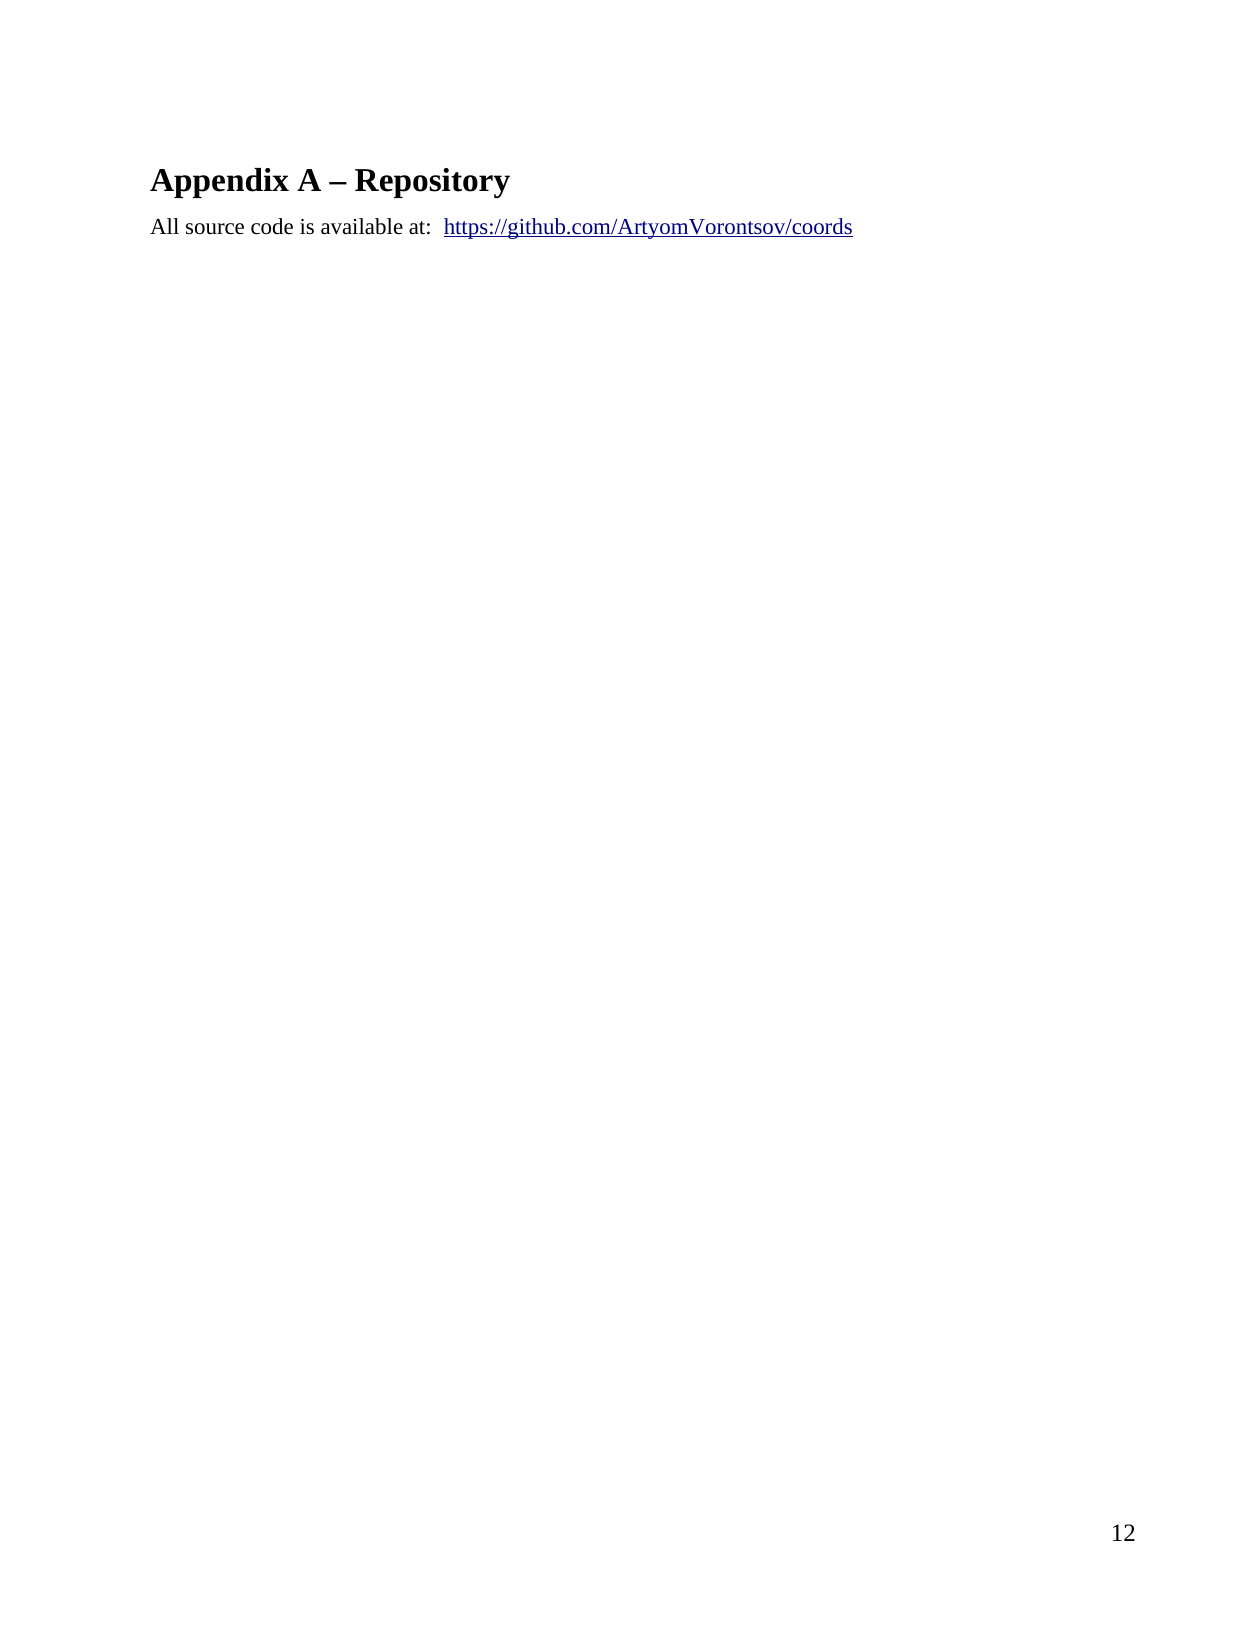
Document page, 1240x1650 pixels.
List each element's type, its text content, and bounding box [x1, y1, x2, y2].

text All source code is available at: https://github.com/ArtyomVorontsov/coords [150, 213, 1135, 239]
subtitle Appendix A – Repository [150, 161, 1135, 199]
